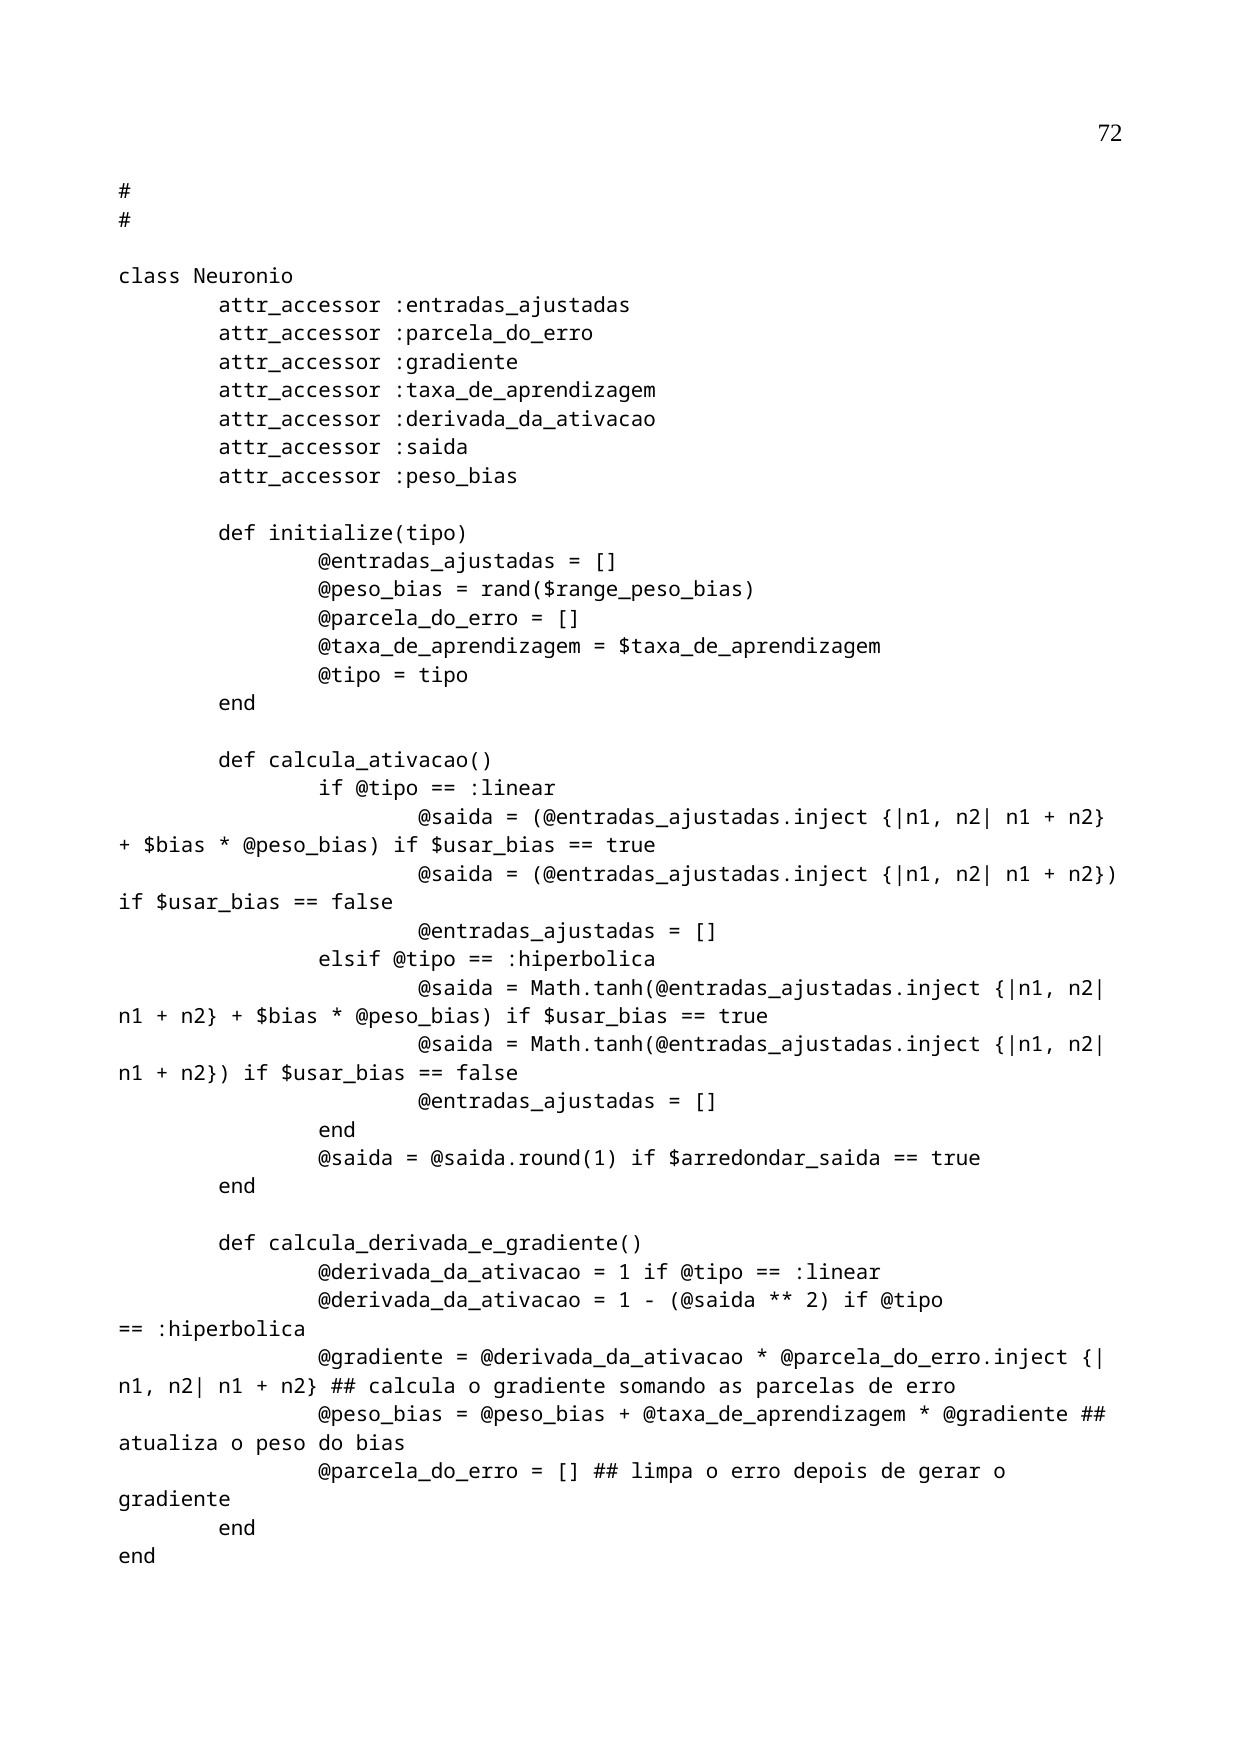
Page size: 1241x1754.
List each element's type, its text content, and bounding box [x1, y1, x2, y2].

text @saida = (@entradas_ajustadas.inject {|n1, n2| n1 + n2}) if $usar_bias == false [118, 859, 1122, 916]
text @taxa_de_aprendizagem = $taxa_de_aprendizagem [118, 631, 1122, 660]
text # [118, 176, 1122, 205]
text @saida = Math.tanh(@entradas_ajustadas.inject {|n1, n2| n1 + n2} + $bias * @peso_bias) if $usar_bias == true [118, 973, 1122, 1029]
text @saida = Math.tanh(@entradas_ajustadas.inject {|n1, n2| n1 + n2}) if $usar_bias == false [118, 1029, 1122, 1086]
text attr_accessor :parcela_do_erro [118, 318, 1122, 347]
text @entradas_ajustadas = [] [118, 546, 1122, 574]
text @saida = (@entradas_ajustadas.inject {|n1, n2| n1 + n2} + $bias * @peso_bias) if $usar_bias == true [118, 802, 1122, 859]
text end [118, 688, 1122, 717]
text attr_accessor :derivada_da_ativacao [118, 404, 1122, 432]
text @tipo = tipo [118, 660, 1122, 688]
text attr_accessor :entradas_ajustadas [118, 290, 1122, 318]
text @parcela_do_erro = [] [118, 603, 1122, 631]
text # [118, 205, 1122, 233]
text @entradas_ajustadas = [] [118, 1086, 1122, 1115]
text end [118, 1513, 1122, 1541]
text @saida = @saida.round(1) if $arredondar_saida == true [118, 1143, 1122, 1172]
text def initialize(tipo) [118, 518, 1122, 546]
text attr_accessor :peso_bias [118, 461, 1122, 489]
text end [118, 1115, 1122, 1143]
text attr_accessor :taxa_de_aprendizagem [118, 375, 1122, 404]
text def calcula_ativacao() [118, 745, 1122, 773]
text @peso_bias = rand($range_peso_bias) [118, 574, 1122, 603]
text @peso_bias = @peso_bias + @taxa_de_aprendizagem * @gradiente ## atualiza o peso do bias [118, 1399, 1122, 1456]
text end [118, 1172, 1122, 1200]
text attr_accessor :gradiente [118, 347, 1122, 375]
text @gradiente = @derivada_da_ativacao * @parcela_do_erro.inject {|n1, n2| n1 + n2} ## calcula o gradiente somando as parcelas de erro [118, 1342, 1122, 1399]
text @parcela_do_erro = [] ## limpa o erro depois de gerar o gradiente [118, 1456, 1122, 1513]
text if @tipo == :linear [118, 773, 1122, 802]
text def calcula_derivada_e_gradiente() [118, 1228, 1122, 1257]
text attr_accessor :saida [118, 432, 1122, 461]
text elsif @tipo == :hiperbolica [118, 944, 1122, 973]
text @entradas_ajustadas = [] [118, 916, 1122, 944]
text end [118, 1541, 1122, 1570]
text class Neuronio [118, 262, 1122, 290]
text @derivada_da_ativacao = 1 if @tipo == :linear [118, 1257, 1122, 1285]
text @derivada_da_ativacao = 1 - (@saida ** 2) if @tipo == :hiperbolica [118, 1285, 1122, 1342]
